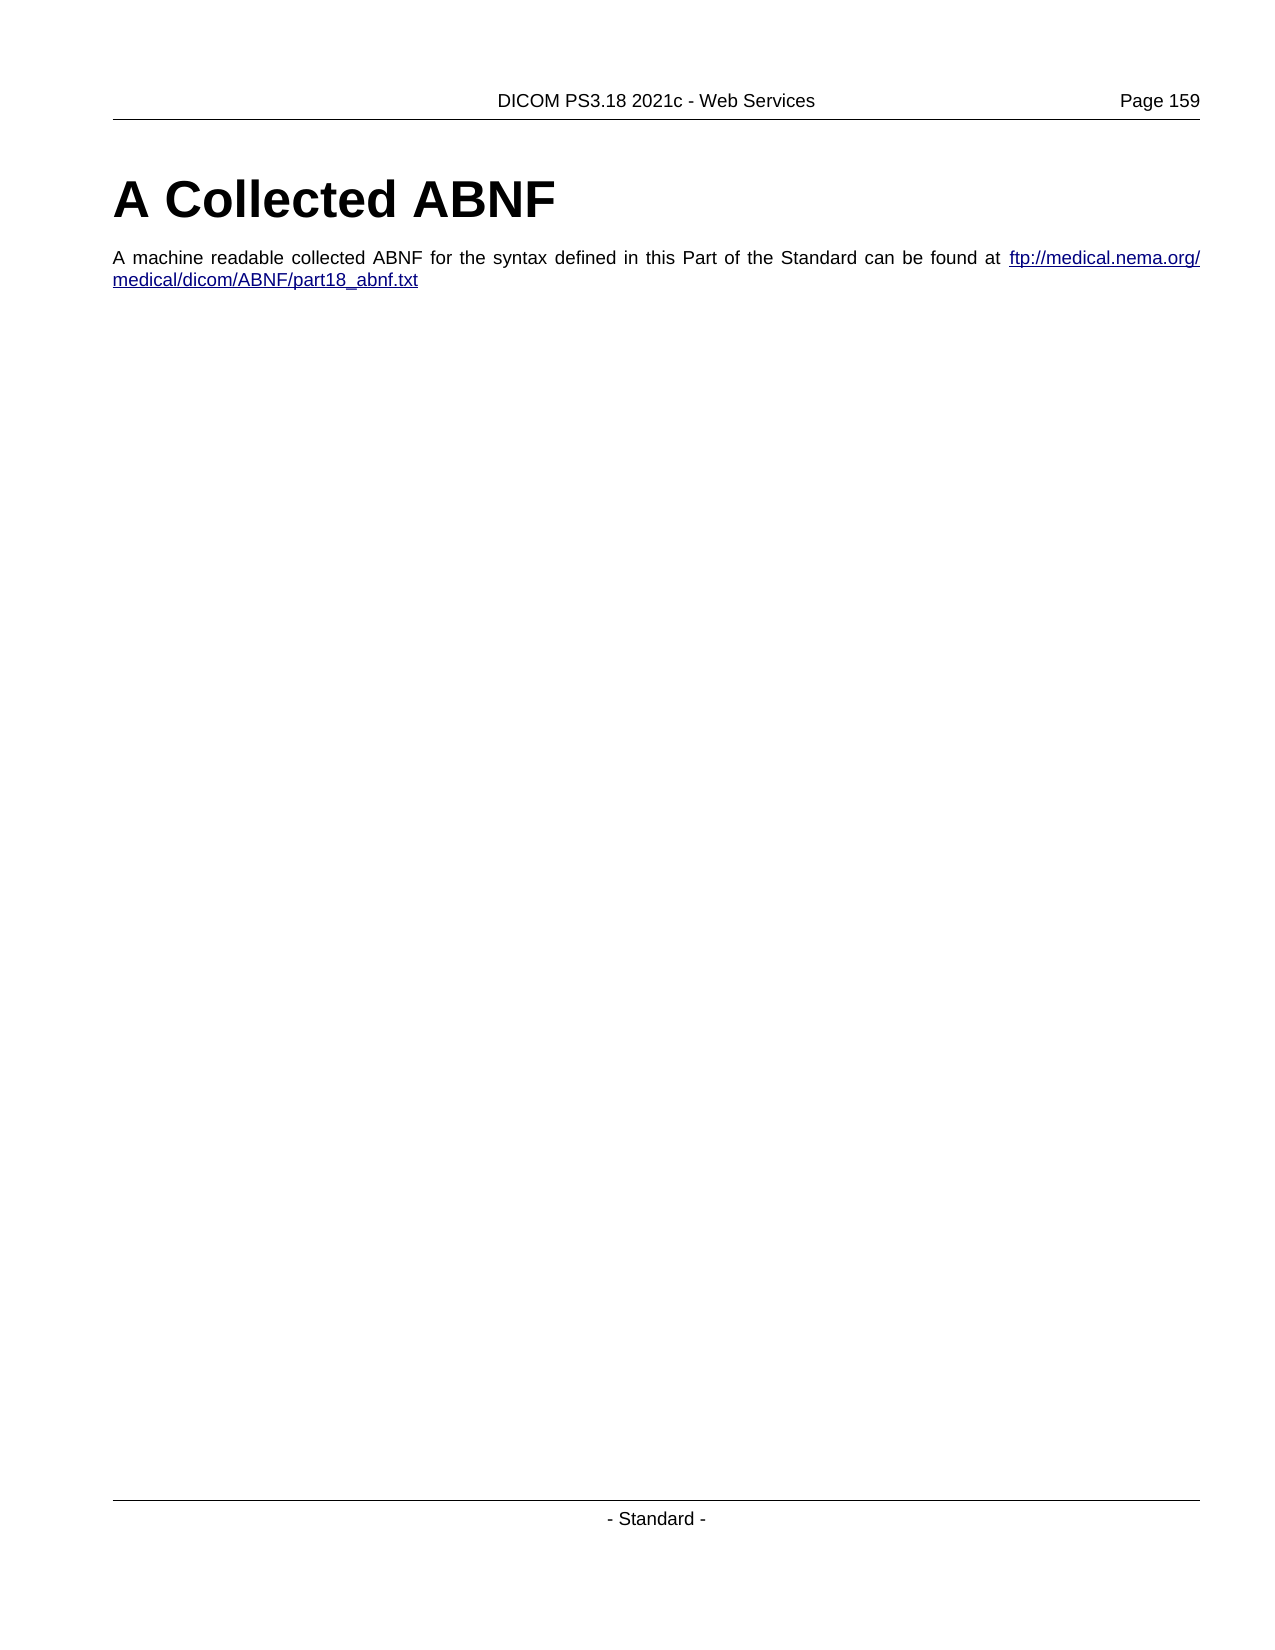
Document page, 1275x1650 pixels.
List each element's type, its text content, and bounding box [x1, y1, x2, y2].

text A machine readable collected ABNF for the syntax defined in this Part of the Standard can be found at ftp://​medical.nema.org/​medical/​dicom/​ABNF/​part18_abnf.txt [112, 247, 1200, 290]
text A Collected ABNF [112, 169, 1200, 228]
